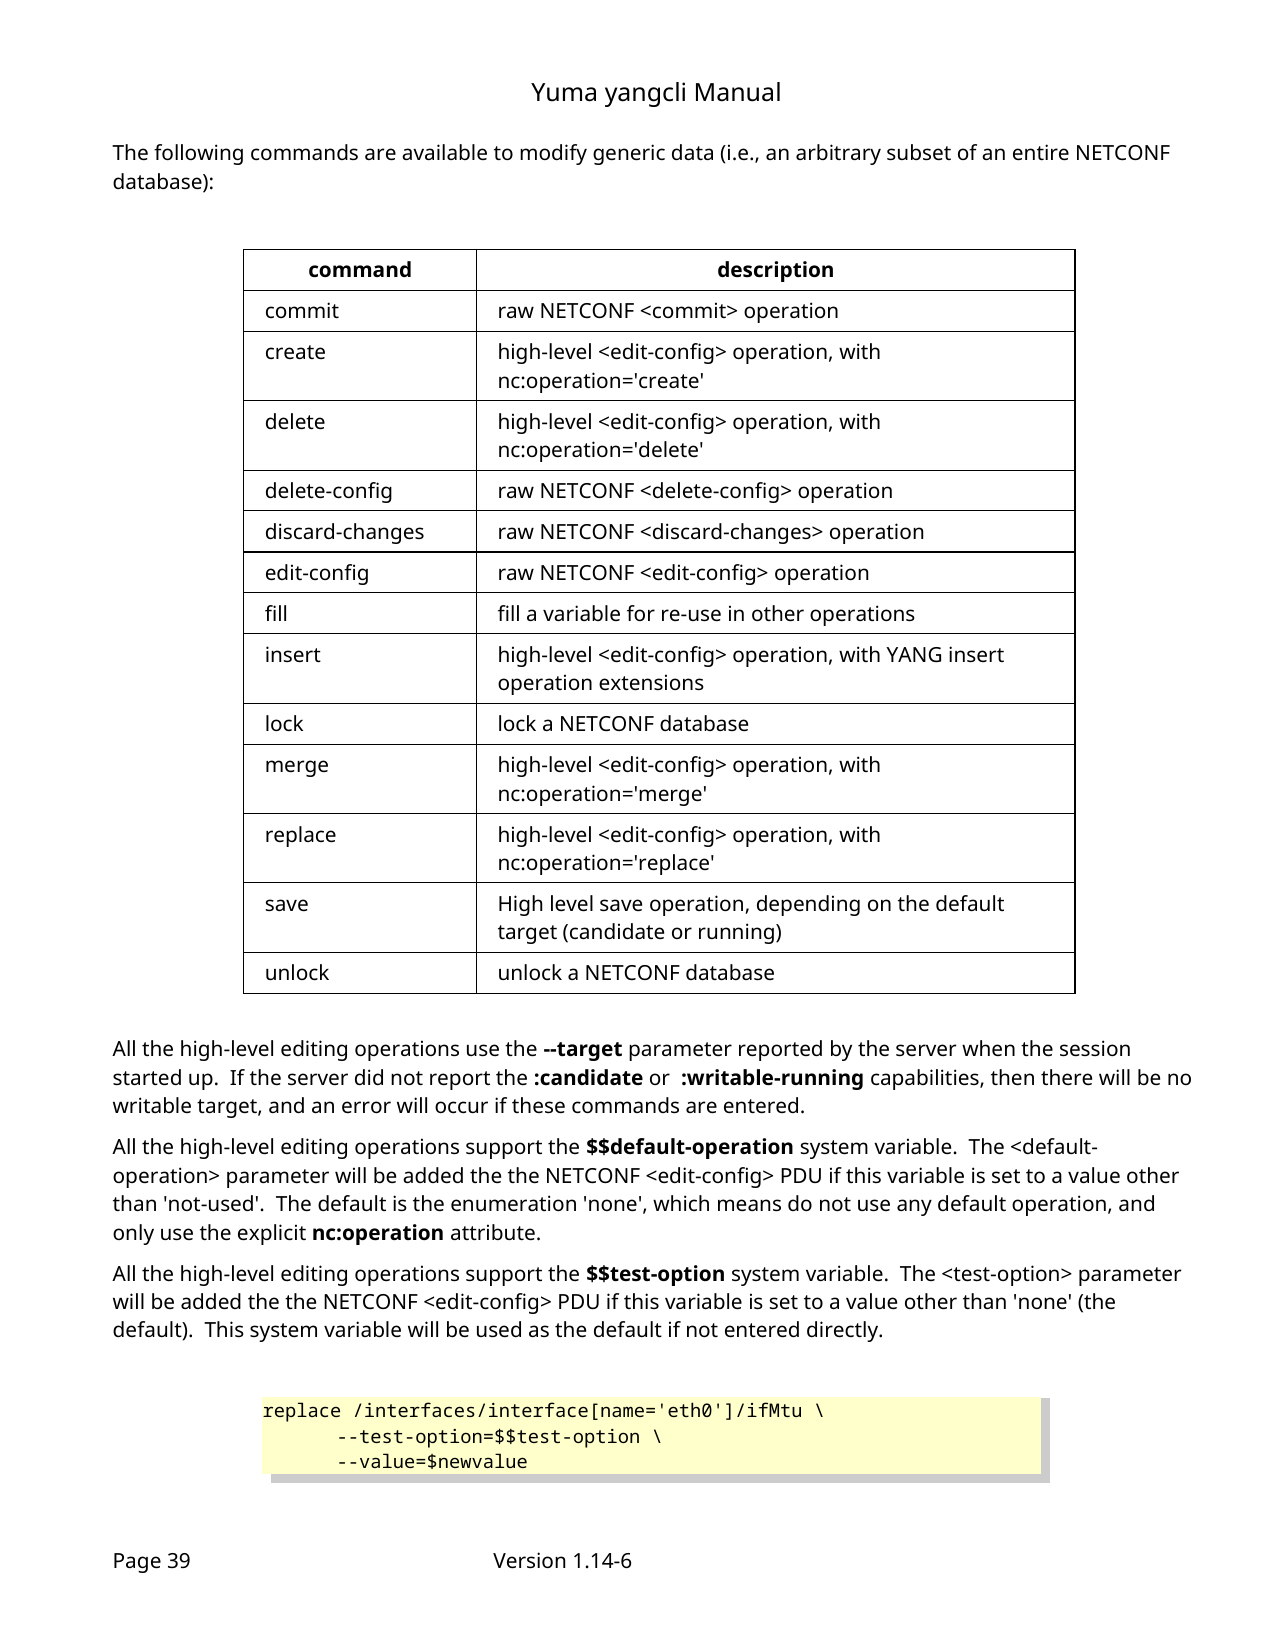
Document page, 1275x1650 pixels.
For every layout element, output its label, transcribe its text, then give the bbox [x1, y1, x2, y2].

text The following commands are available to modify generic data (i.e., an arbitrary subset of an entire NETCONF database): [112, 138, 1200, 195]
table_cell insert [244, 634, 476, 703]
table_cell high-level <edit-config> operation, with nc:operation='create' [477, 332, 1074, 400]
table_cell fill a variable for re-use in other operations [477, 593, 1074, 633]
text --test-option=$$test-option \ [262, 1423, 1041, 1448]
table_cell delete [244, 401, 476, 469]
table_cell fill [244, 593, 476, 633]
table_header description [477, 250, 1074, 290]
table_cell raw NETCONF <delete-config> operation [477, 471, 1074, 510]
table_cell edit-config [244, 553, 476, 592]
table_cell unlock a NETCONF database [477, 953, 1074, 993]
table_cell create [244, 332, 476, 400]
table_cell discard-changes [244, 511, 476, 551]
table_cell unlock [244, 953, 476, 993]
table_cell commit [244, 291, 476, 331]
table_cell replace [244, 814, 476, 882]
text All the high-level editing operations use the --target parameter reported by the server when the session started up. If the server did not report the :candidate or :writable-running capabilities, then there will be no writable target, and an error will occur if these commands are entered. [112, 1034, 1200, 1120]
text All the high-level editing operations support the $$default-operation system variable. The <default-operation> parameter will be added the the NETCONF <edit-config> PDU if this variable is set to a value other than 'not-used'. The default is the enumeration 'none', which means do not use any default operation, and only use the explicit nc:operation attribute. [112, 1132, 1200, 1246]
table_cell high-level <edit-config> operation, with nc:operation='delete' [477, 401, 1074, 469]
table_cell High level save operation, depending on the default target (candidate or running) [477, 883, 1074, 952]
table_cell raw NETCONF <commit> operation [477, 291, 1074, 331]
table_cell lock a NETCONF database [477, 704, 1074, 743]
table_cell raw NETCONF <edit-config> operation [477, 553, 1074, 592]
table_cell lock [244, 704, 476, 743]
table_cell raw NETCONF <discard-changes> operation [477, 511, 1074, 551]
table_cell high-level <edit-config> operation, with YANG insert operation extensions [477, 634, 1074, 703]
table_cell save [244, 883, 476, 952]
table_cell high-level <edit-config> operation, with nc:operation='replace' [477, 814, 1074, 882]
table_cell merge [244, 745, 476, 813]
text replace /interfaces/interface[name='eth0']/ifMtu \ [262, 1397, 1041, 1423]
table_cell high-level <edit-config> operation, with nc:operation='merge' [477, 745, 1074, 813]
text --value=$newvalue [262, 1448, 1041, 1474]
table_cell delete-config [244, 471, 476, 510]
text All the high-level editing operations support the $$test-option system variable. The <test-option> parameter will be added the the NETCONF <edit-config> PDU if this variable is set to a value other than 'none' (the default). This system variable will be used as the default if not entered directly. [112, 1259, 1200, 1344]
table_header command [244, 250, 476, 290]
